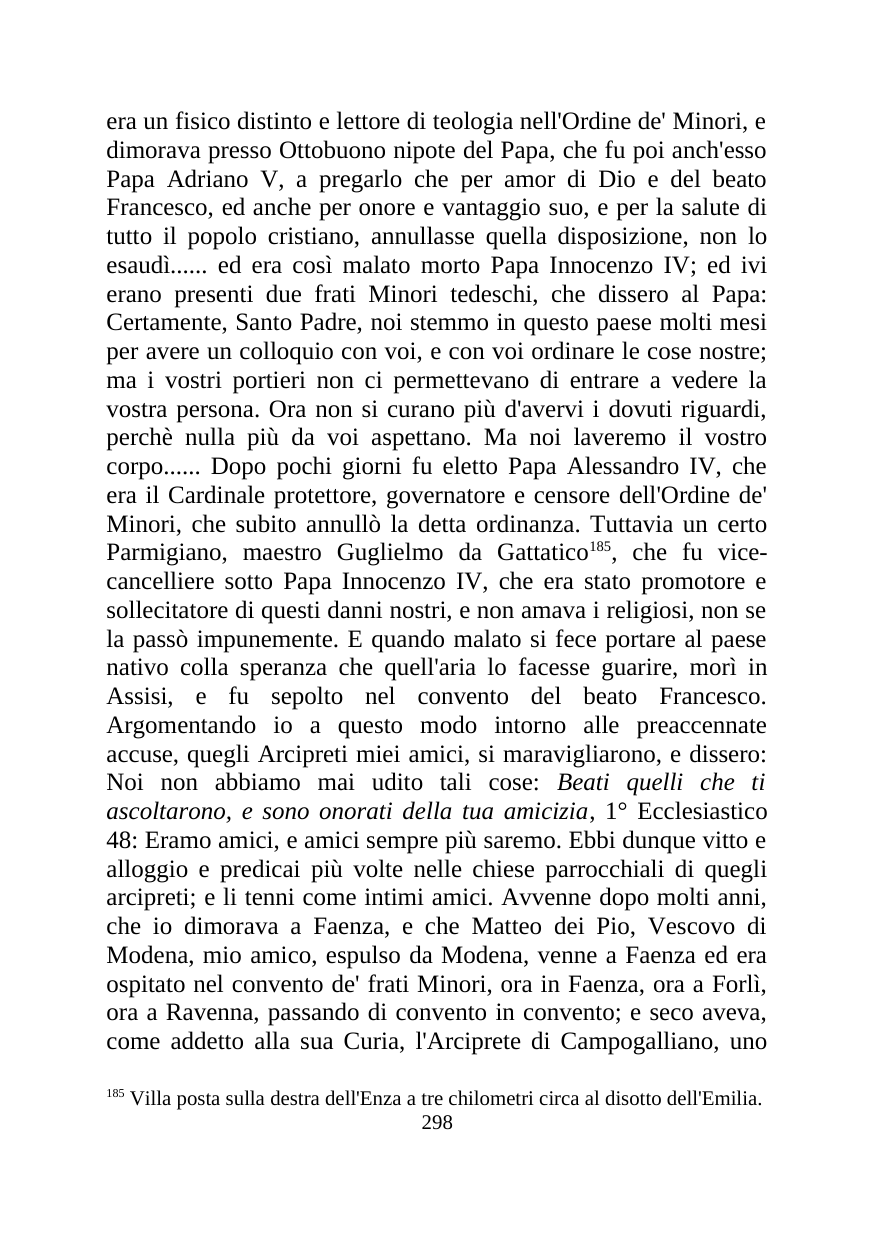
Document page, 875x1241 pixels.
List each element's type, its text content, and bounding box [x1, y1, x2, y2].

text era un fisico distinto e lettore di teologia nell'Ordine de' Minori, e dimorava presso Ottobuono nipote del Papa, che fu poi anch'esso Papa Adriano V, a pregarlo che per amor di Dio e del beato Francesco, ed anche per onore e vantaggio suo, e per la salute di tutto il popolo cristiano, annullasse quella disposizione, non lo esaudì...... ed era così malato morto Papa Innocenzo IV; ed ivi erano presenti due frati Minori tedeschi, che dissero al Papa: Certamente, Santo Padre, noi stemmo in questo paese molti mesi per avere un colloquio con voi, e con voi ordinare le cose nostre; ma i vostri portieri non ci permettevano di entrare a vedere la vostra persona. Ora non si curano più d'avervi i dovuti riguardi, perchè nulla più da voi aspettano. Ma noi laveremo il vostro corpo...... Dopo pochi giorni fu eletto Papa Alessandro IV, che era il Cardinale protettore, governatore e censore dell'Ordine de' Minori, che subito annullò la detta ordinanza. Tuttavia un certo Parmigiano, maestro Guglielmo da Gattatico, che fu vice-cancelliere sotto Papa Innocenzo IV, che era stato promotore e sollecitatore di questi danni nostri, e non amava i religiosi, non se la passò impunemente. E quando malato si fece portare al paese nativo colla speranza che quell'aria lo facesse guarire, morì in Assisi, e fu sepolto nel convento del beato Francesco. Argomentando io a questo modo intorno alle preaccennate accuse, quegli Arcipreti miei amici, si maravigliarono, e dissero: Noi non abbiamo mai udito tali cose: Beati quelli che ti ascoltarono, e sono onorati della tua amicizia, 1° Ecclesiastico 48: Eramo amici, e amici sempre più saremo. Ebbi dunque vitto e alloggio e predicai più volte nelle chiese parrocchiali di quegli arcipreti; e li tenni come intimi amici. Avvenne dopo molti anni, che io dimorava a Faenza, e che Matteo dei Pio, Vescovo di Modena, mio amico, espulso da Modena, venne a Faenza ed era ospitato nel convento de' frati Minori, ora in Faenza, ora a Forlì, ora a Ravenna, passando di convento in convento; e seco aveva, come addetto alla sua Curia, l'Arciprete di Campogalliano, uno [106, 106, 768, 1055]
text Villa posta sulla destra dell'Enza a tre chilometri circa al disotto dell'Emilia. [106, 1086, 768, 1110]
